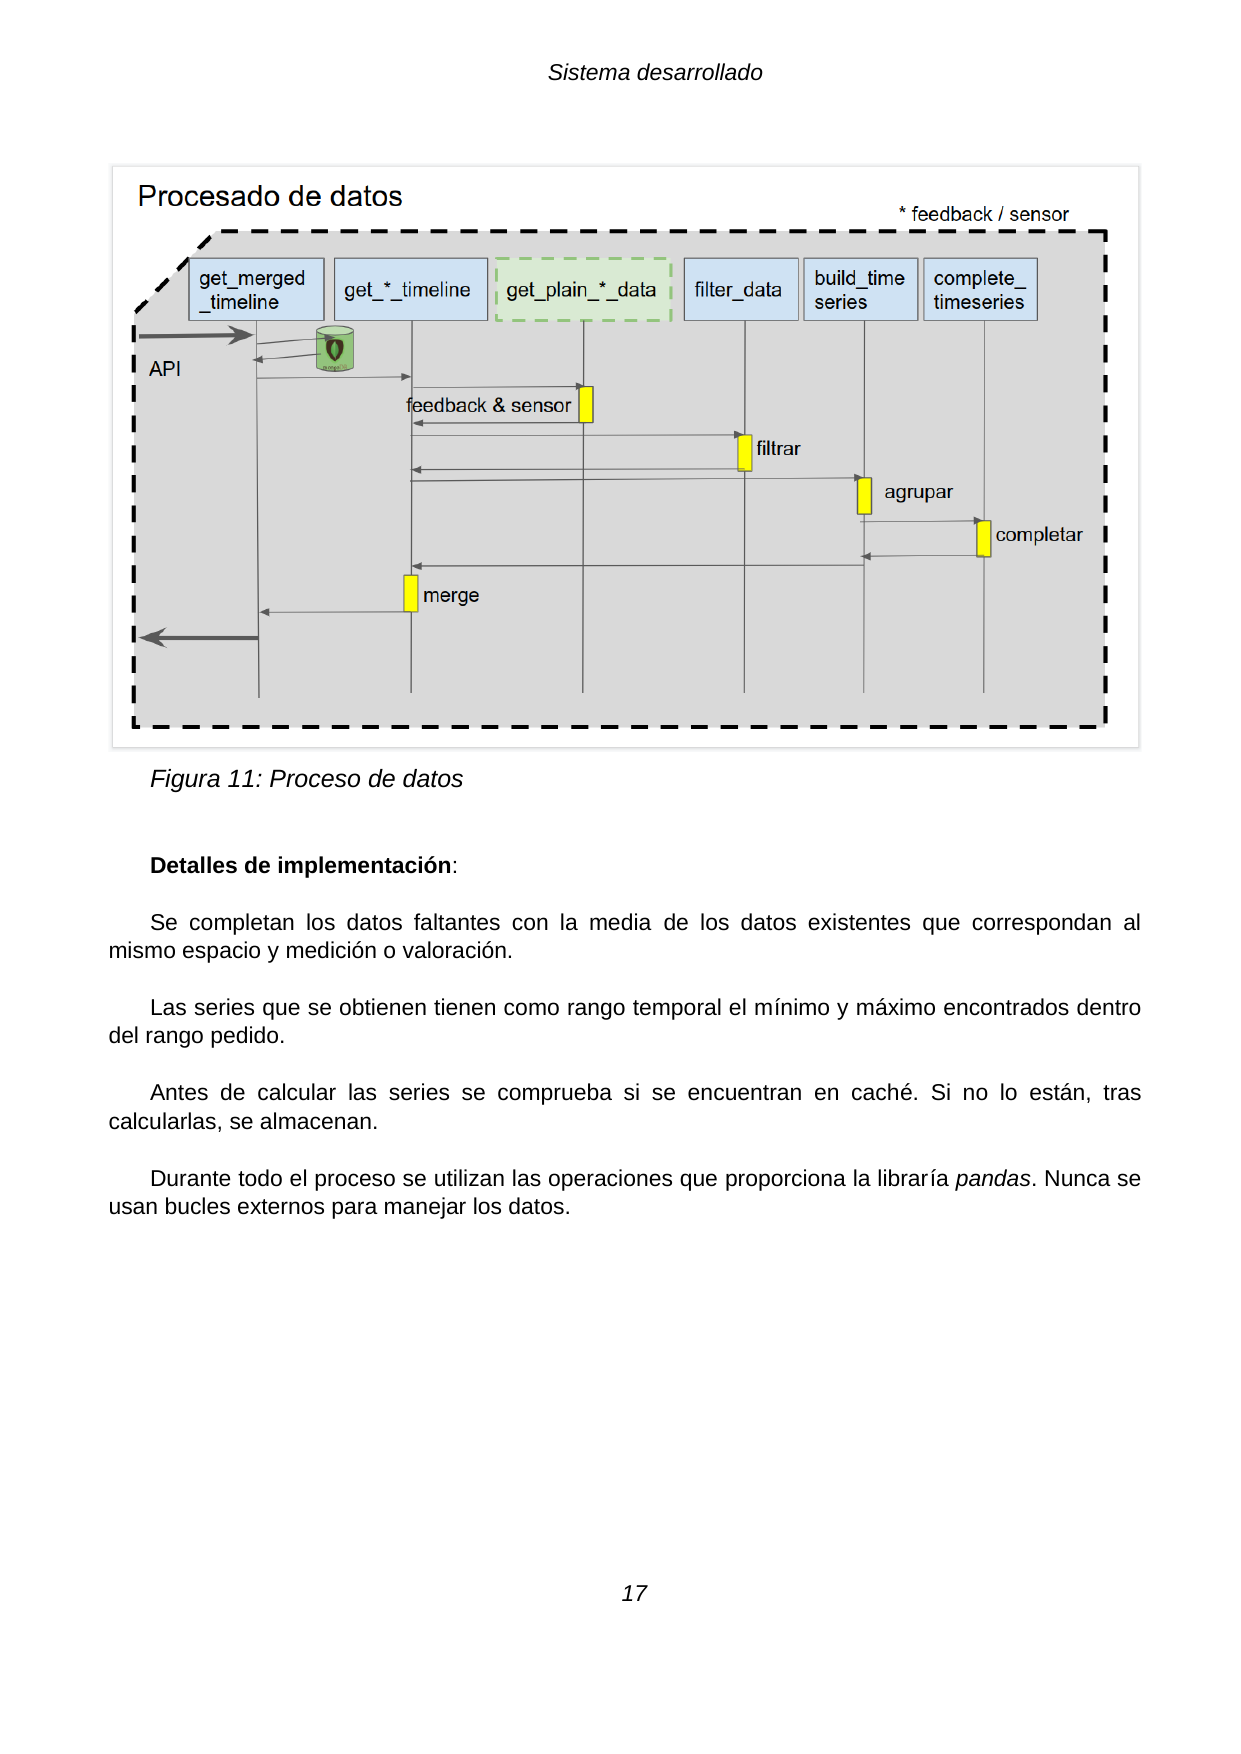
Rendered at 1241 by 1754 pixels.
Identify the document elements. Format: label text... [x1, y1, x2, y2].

text Se completan los datos faltantes con la media de los datos existentes que correspondan al mismo espacio y medición o valoración. [108, 909, 1142, 963]
picture [108, 163, 1142, 752]
list Figura 11: Proceso de datos [108, 752, 1142, 793]
text Las series que se obtienen tienen como rango temporal el mínimo y máximo encontrados dentro del rango pedido. [108, 994, 1142, 1049]
text Durante todo el proceso se utilizan las operaciones que proporciona la libraría pandas. Nunca se usan bucles externos para manejar los datos. [108, 1165, 1142, 1219]
text Antes de calcular las series se comprueba si se encuentran en caché. Si no lo están, tras calcularlas, se almacenan. [108, 1079, 1142, 1134]
text Detalles de implementación: [108, 852, 1142, 878]
